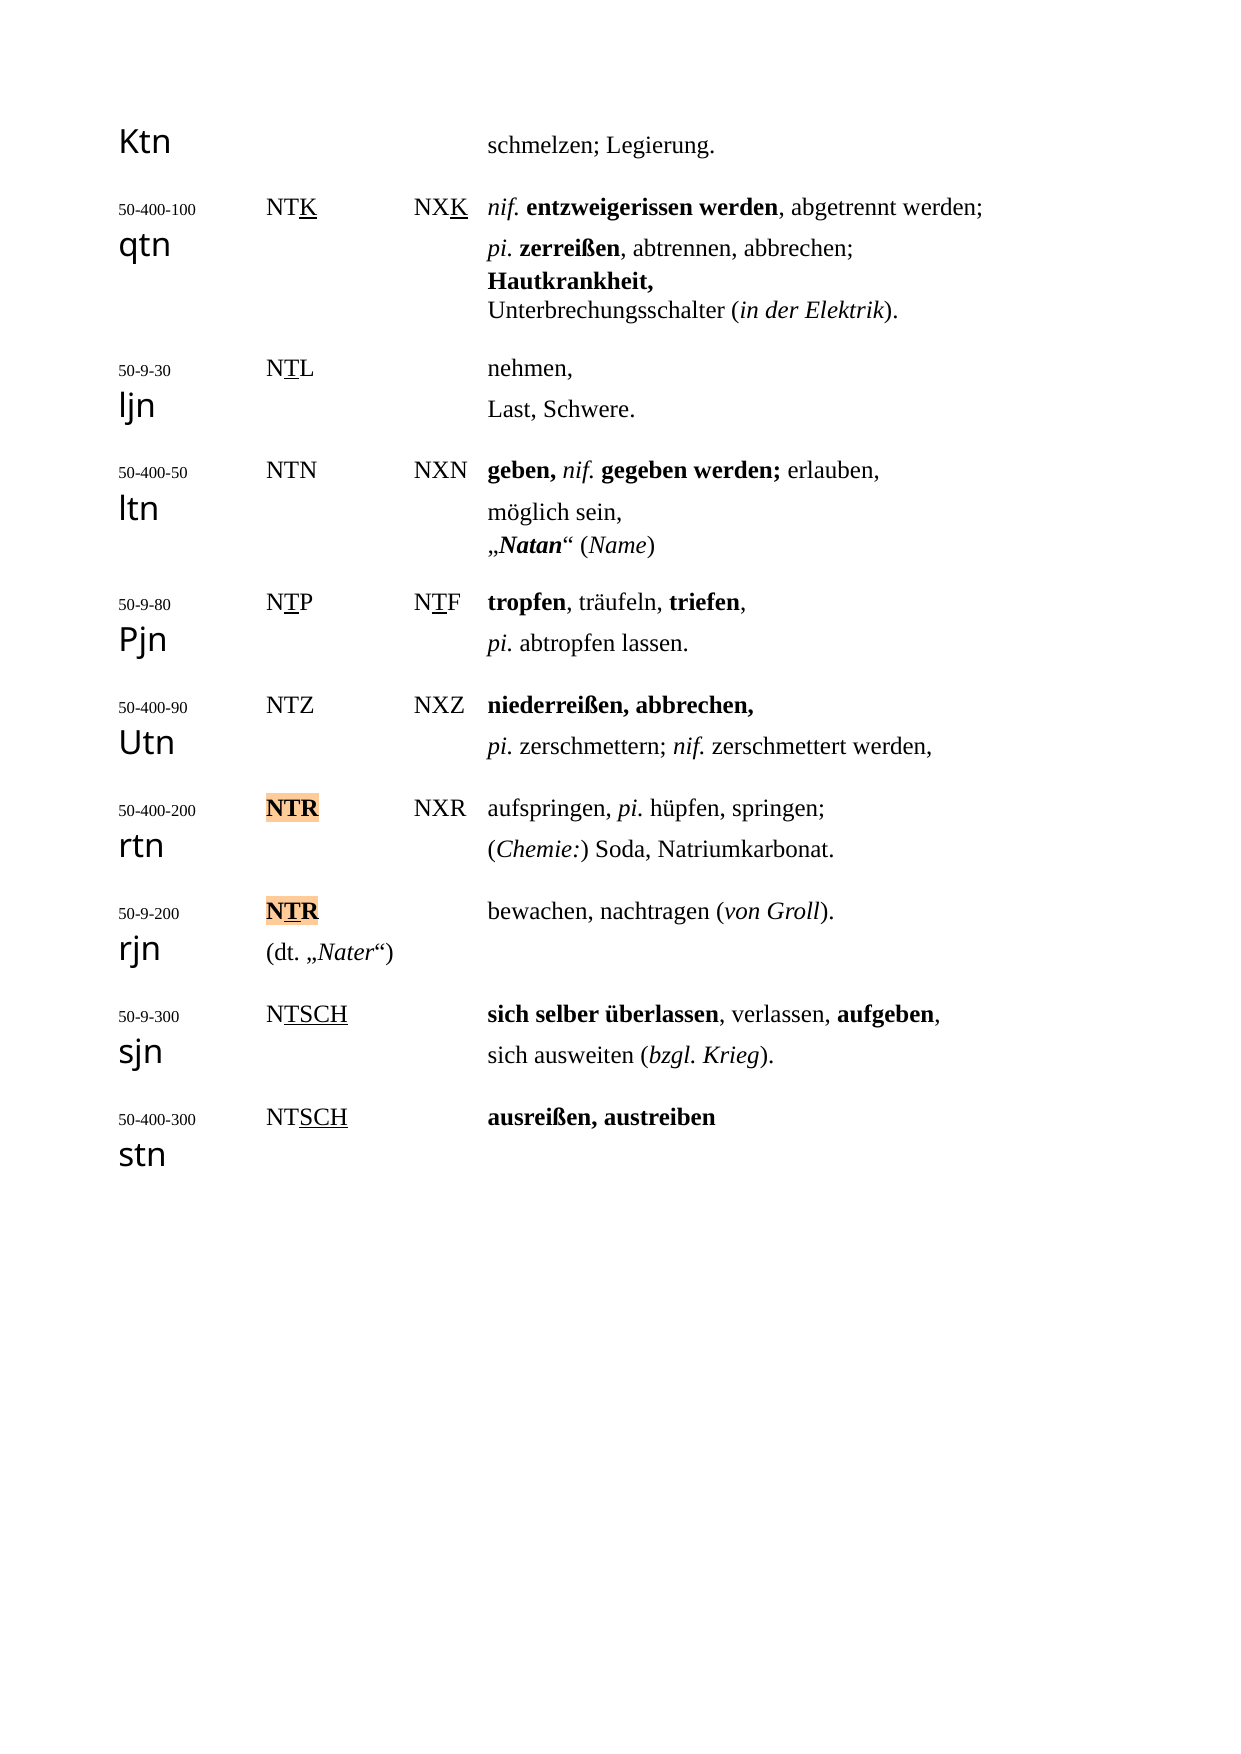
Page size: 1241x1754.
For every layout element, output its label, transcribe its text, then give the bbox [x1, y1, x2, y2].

text 50-9-80 NTP NTF tropfen, träufeln, triefen, [118, 587, 1122, 616]
text stn [118, 1131, 1122, 1176]
text 50-400-50 NTN NXN geben, nif. gegeben werden; erlauben, [118, 456, 1122, 484]
text „Natan“ (Name) [118, 530, 1122, 558]
text ltn möglich sein, [118, 484, 1122, 530]
text 50-9-200 NTR bewachen, nachtragen (von Groll). [118, 896, 1122, 925]
text 50-400-200 NTR NXR aufspringen, pi. hüpfen, springen; [118, 793, 1122, 822]
text 50-400-100 NTK NXK nif. entzweigerissen werden, abgetrennt werden; [118, 192, 1122, 221]
text 50-9-30 NTL nehmen, [118, 353, 1122, 381]
text Ktn schmelzen; Legierung. [118, 118, 1122, 163]
text Utn pi. zerschmettern; nif. zerschmettert werden, [118, 719, 1122, 764]
text sjn sich ausweiten (bzgl. Krieg). [118, 1028, 1122, 1073]
text rjn (dt. „Nater“) [118, 925, 1122, 970]
text ljn Last, Schwere. [118, 381, 1122, 427]
text rtn (Chemie:) Soda, Natriumkarbonat. [118, 822, 1122, 867]
text 50-400-90 NTZ NXZ niederreißen, abbrechen, [118, 690, 1122, 719]
text 50-9-300 NTSCH sich selber überlassen, verlassen, aufgeben, [118, 999, 1122, 1028]
text 50-400-300 NTSCH ausreißen, austreiben [118, 1102, 1122, 1131]
text Hautkrankheit, Unterbrechungsschalter (in der Elektrik). [118, 266, 1122, 324]
text qtn pi. zerreißen, abtrennen, abbrechen; [118, 221, 1122, 266]
text Pjn pi. abtropfen lassen. [118, 616, 1122, 661]
